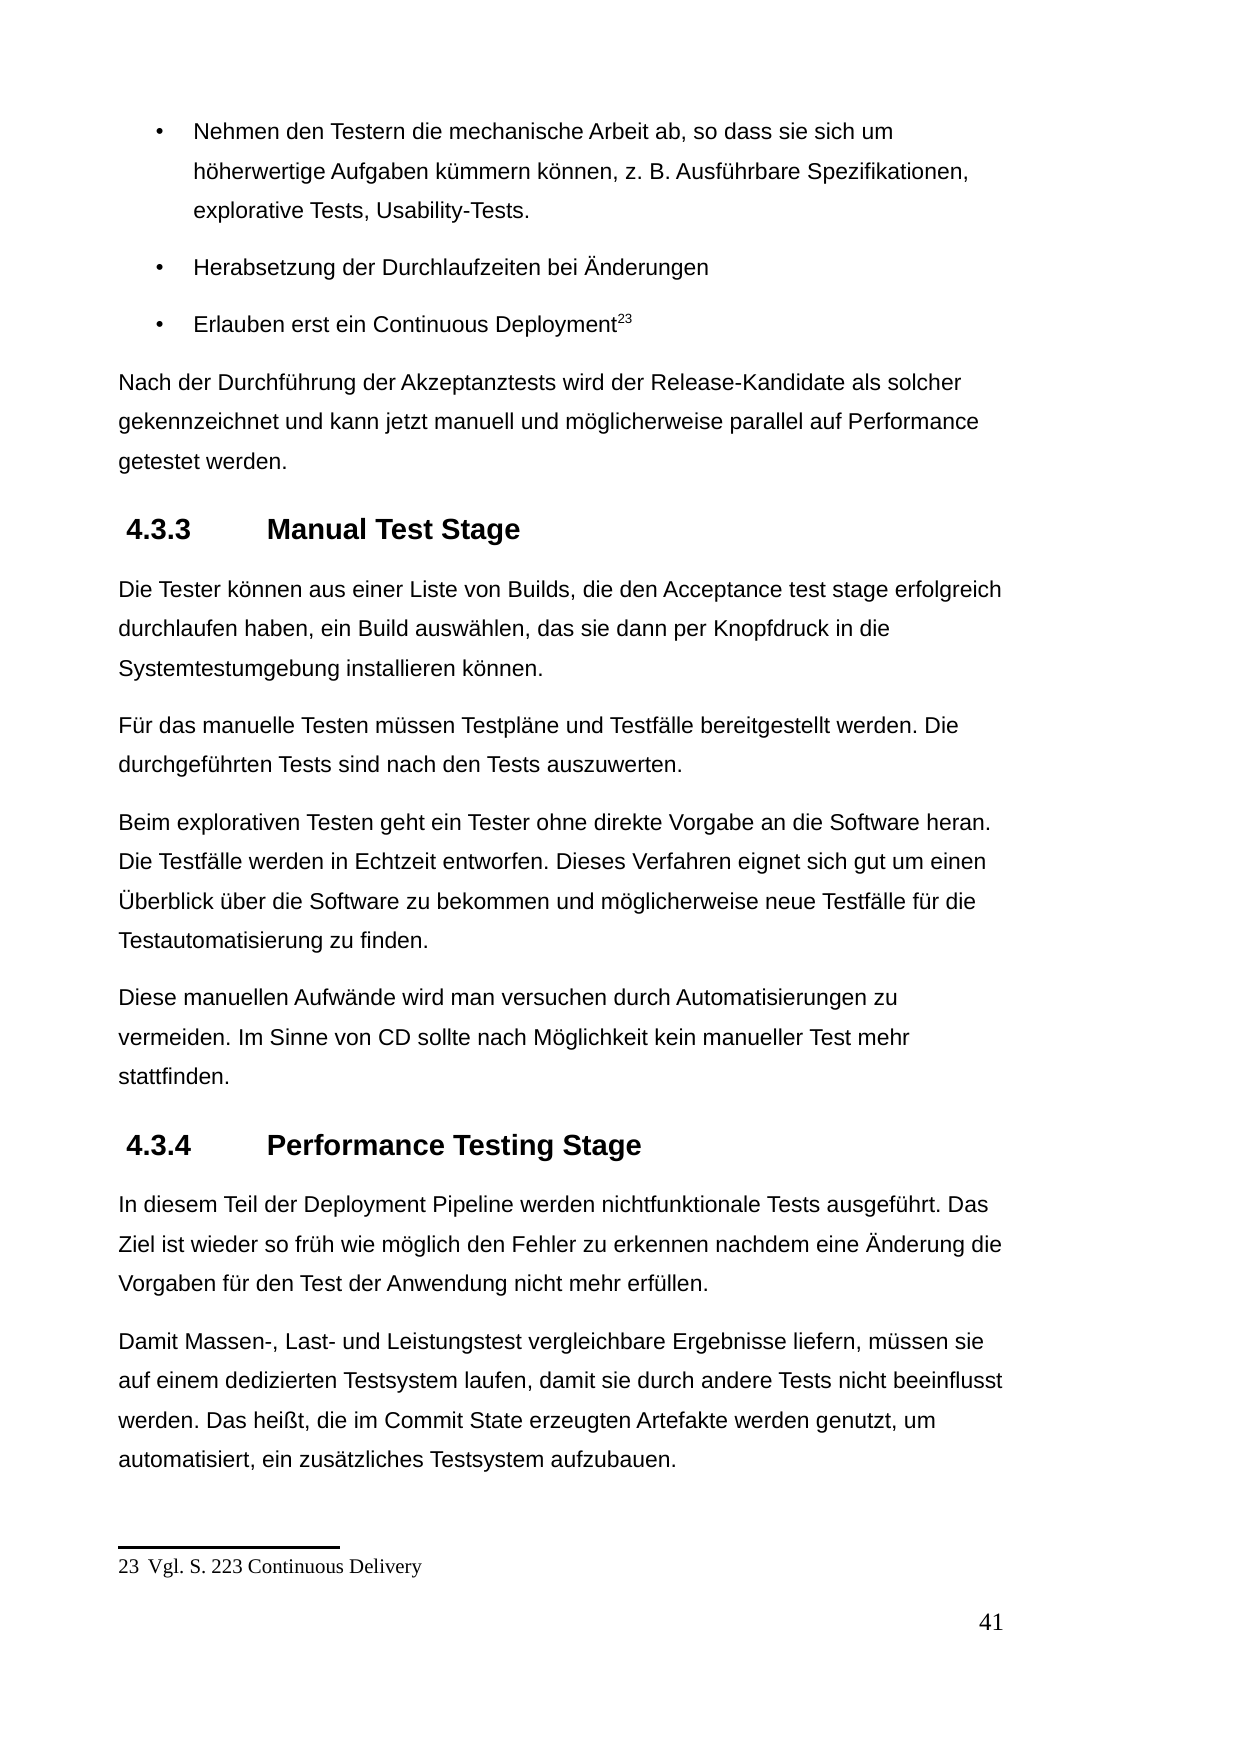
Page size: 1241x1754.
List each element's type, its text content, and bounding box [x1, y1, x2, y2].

text Damit Massen-, Last- und Leistungstest vergleichbare Ergebnisse liefern, müssen sie auf einem dedizierten Testsystem laufen, damit sie durch andere Tests nicht beeinflusst werden. Das heißt, die im Commit State erzeugten Artefakte werden genutzt, um automatisiert, ein zusätzliches Testsystem aufzubauen. [118, 1328, 1004, 1472]
text In diesem Teil der Deployment Pipeline werden nichtfunktionale Tests ausgeführt. Das Ziel ist wieder so früh wie möglich den Fehler zu erkennen nachdem eine Änderung die Vorgaben für den Test der Anwendung nicht mehr erfüllen. [118, 1191, 1004, 1297]
text Diese manuellen Aufwände wird man versuchen durch Automatisierungen zu vermeiden. Im Sinne von CD sollte nach Möglichkeit kein manueller Test mehr stattfinden. [118, 984, 1004, 1089]
list Vgl. S. 223 Continuous Delivery [118, 1553, 1004, 1578]
text Nach der Durchführung der Akzeptanztests wird der Release-Kandidate als solcher gekennzeichnet und kann jetzt manuell und möglicherweise parallel auf Performance getestet werden. [118, 369, 1004, 474]
subtitle Performance Testing Stage [118, 1128, 1004, 1161]
list Herabsetzung der Durchlaufzeiten bei Änderungen [156, 254, 1004, 281]
list Erlauben erst ein Continuous Deployment [156, 311, 1004, 338]
list Nehmen den Testern die mechanische Arbeit ab, so dass sie sich um höherwertige Aufgaben kümmern können, z. B. Ausführbare Spezifikationen, explorative Tests, Usability-Tests. [156, 118, 1004, 223]
text Beim explorativen Testen geht ein Tester ohne direkte Vorgabe an die Software heran. Die Testfälle werden in Echtzeit entworfen. Dieses Verfahren eignet sich gut um einen Überblick über die Software zu bekommen und möglicherweise neue Testfälle für die Testautomatisierung zu finden. [118, 809, 1004, 953]
text Für das manuelle Testen müssen Testpläne und Testfälle bereitgestellt werden. Die durchgeführten Tests sind nach den Tests auszuwerten. [118, 712, 1004, 778]
text Die Tester können aus einer Liste von Builds, die den Acceptance test stage erfolgreich durchlaufen haben, ein Build auswählen, das sie dann per Knopfdruck in die Systemtestumgebung installieren können. [118, 576, 1004, 681]
subtitle Manual Test Stage [118, 512, 1004, 546]
